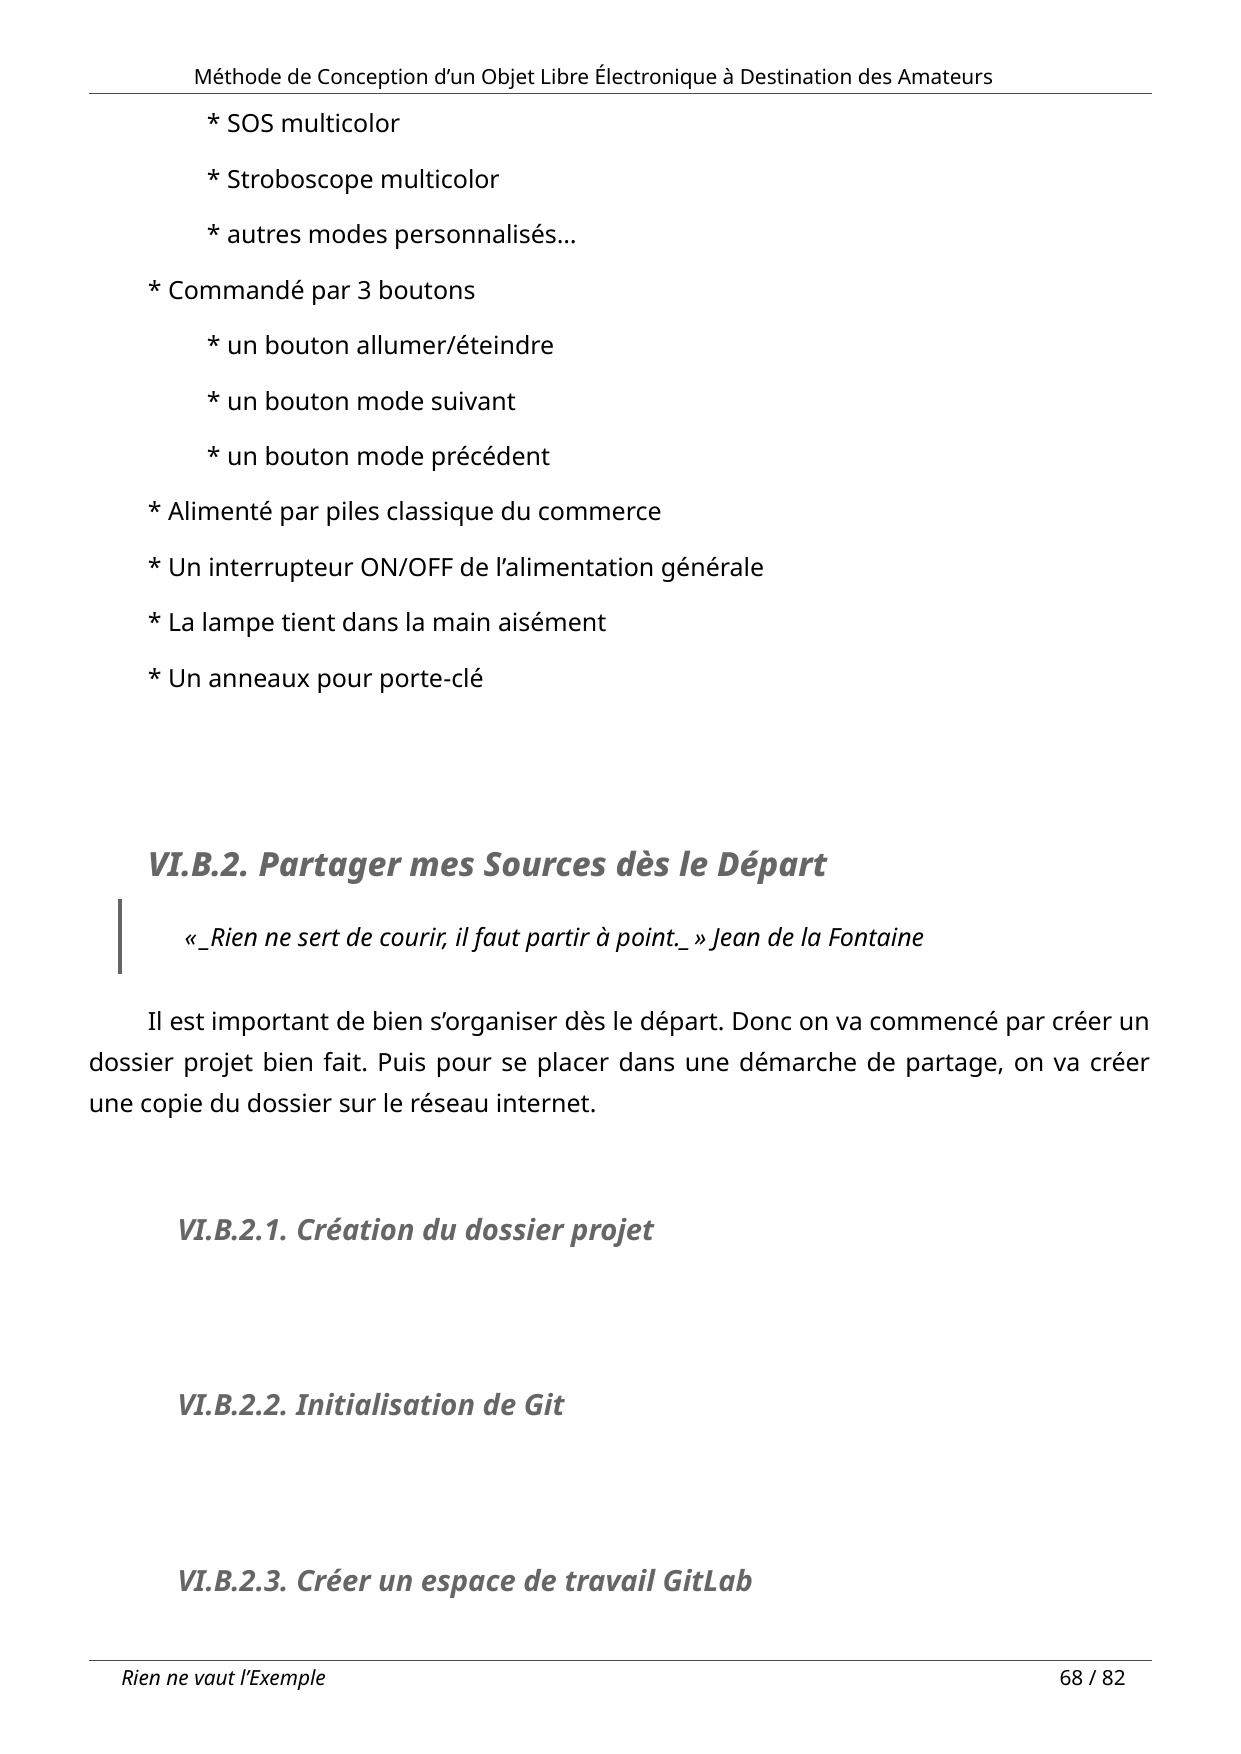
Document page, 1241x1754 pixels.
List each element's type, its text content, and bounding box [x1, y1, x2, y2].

text « _Rien ne sert de courir, il faut partir à point._ » Jean de la Fontaine [122, 899, 1122, 974]
subtitle Création du dossier projet [118, 1209, 1152, 1248]
text * Commandé par 3 boutons [88, 272, 1152, 306]
text * Stroboscope multicolor [88, 162, 1152, 196]
text * Alimenté par piles classique du commerce [88, 494, 1152, 528]
text * un bouton mode précédent [88, 439, 1152, 473]
text * Un anneaux pour porte‑clé [88, 660, 1152, 694]
text * Un interrupteur ON/OFF de l’alimentation générale [88, 549, 1152, 583]
text * La lampe tient dans la main aisément [88, 605, 1152, 639]
text * un bouton mode suivant [88, 383, 1152, 417]
text * SOS multicolor [88, 106, 1152, 140]
subtitle Créer un espace de travail GitLab [118, 1560, 1152, 1599]
subtitle Initialisation de Git [118, 1384, 1152, 1424]
text * autres modes personnalisés… [88, 217, 1152, 251]
text * un bouton allumer/éteindre [88, 328, 1152, 362]
subtitle Partager mes Sources dès le Départ [148, 841, 1152, 887]
text Il est important de bien s’organiser dès le départ. Donc on va commencé par créer un dossier projet bien fait. Puis pour se placer dans une démarche de partage, on va créer une copie du dossier sur le réseau internet. [88, 1004, 1152, 1119]
